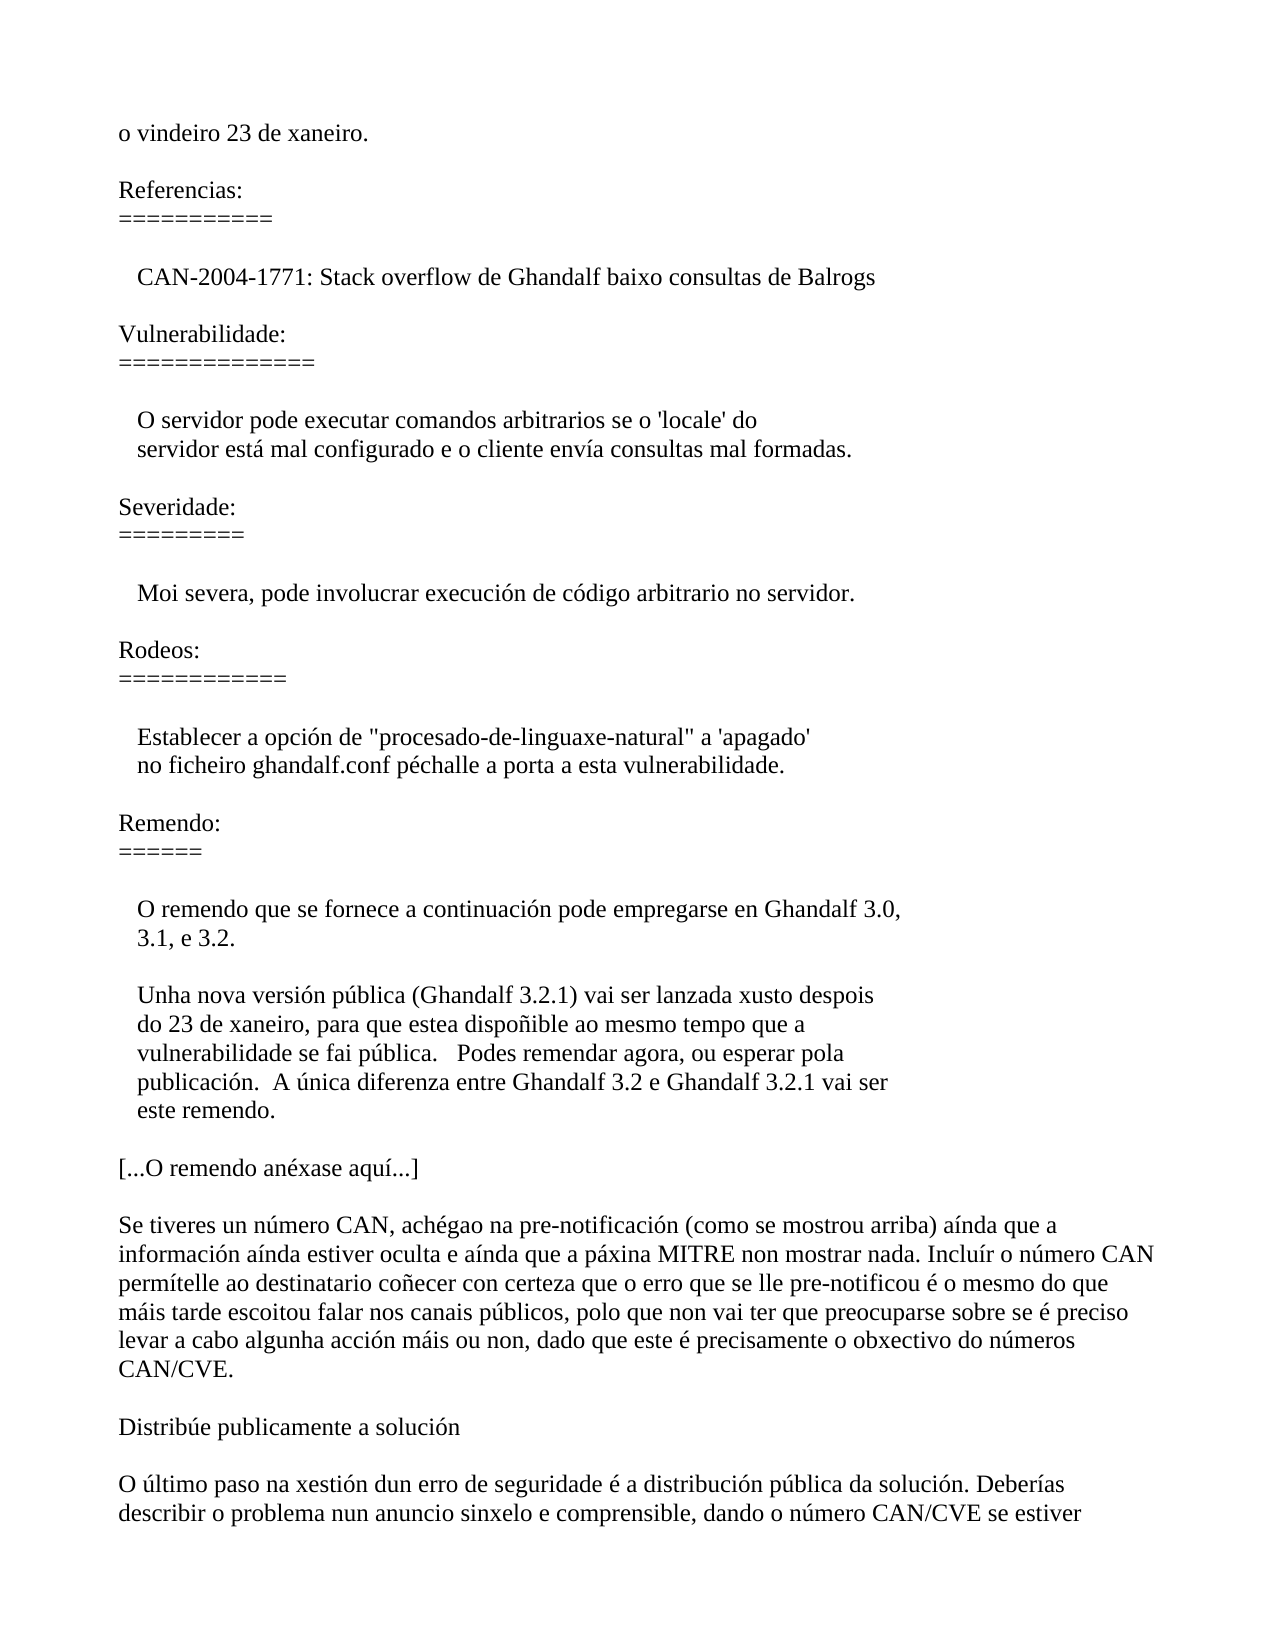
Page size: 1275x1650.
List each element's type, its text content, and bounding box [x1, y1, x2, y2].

text o vindeiro 23 de xaneiro. [118, 118, 1157, 147]
text este remendo. [118, 1096, 1157, 1124]
text Unha nova versión pública (Ghandalf 3.2.1) vai ser lanzada xusto despois [118, 981, 1157, 1009]
text 3.1, e 3.2. [118, 923, 1157, 952]
text O remendo que se fornece a continuación pode empregarse en Ghandalf 3.0, [118, 894, 1157, 923]
text vulnerabilidade se fai pública. Podes remendar agora, ou esperar pola [118, 1038, 1157, 1067]
text ============ [118, 664, 1157, 693]
text publicación. A única diferenza entre Ghandalf 3.2 e Ghandalf 3.2.1 vai ser [118, 1067, 1157, 1096]
text Severidade: [118, 492, 1157, 521]
text servidor está mal configurado e o cliente envía consultas mal formadas. [118, 434, 1157, 463]
text ========= [118, 521, 1157, 549]
text =========== [118, 204, 1157, 233]
text [...O remendo anéxase aquí...] [118, 1153, 1157, 1182]
text do 23 de xaneiro, para que estea dispoñible ao mesmo tempo que a [118, 1009, 1157, 1038]
text Rodeos: [118, 636, 1157, 664]
text Remendo: [118, 808, 1157, 837]
text Establecer a opción de "procesado-de-linguaxe-natural" a 'apagado' [118, 722, 1157, 751]
text O servidor pode executar comandos arbitrarios se o 'locale' do [118, 406, 1157, 434]
text ====== [118, 837, 1157, 866]
text Se tiveres un número CAN, achégao na pre-notificación (como se mostrou arriba) aínda que a información aínda estiver oculta e aínda que a páxina MITRE non mostrar nada. Incluír o número CAN permítelle ao destinatario coñecer con certeza que o erro que se lle pre-notificou é o mesmo do que máis tarde escoitou falar nos canais públicos, polo que non vai ter que preocuparse sobre se é preciso levar a cabo algunha acción máis ou non, dado que este é precisamente o obxectivo do números CAN/CVE. [118, 1211, 1157, 1383]
text ============== [118, 348, 1157, 377]
text Distribúe publicamente a solución [118, 1412, 1157, 1441]
text Moi severa, pode involucrar execución de código arbitrario no servidor. [118, 578, 1157, 607]
text no ficheiro ghandalf.conf péchalle a porta a esta vulnerabilidade. [118, 751, 1157, 779]
text Vulnerabilidade: [118, 319, 1157, 348]
text Referencias: [118, 176, 1157, 204]
text O último paso na xestión dun erro de seguridade é a distribución pública da solución. Deberías describir o problema nun anuncio sinxelo e comprensible, dando o número CAN/CVE se estiver [118, 1469, 1157, 1527]
text CAN-2004-1771: Stack overflow de Ghandalf baixo consultas de Balrogs [118, 262, 1157, 291]
